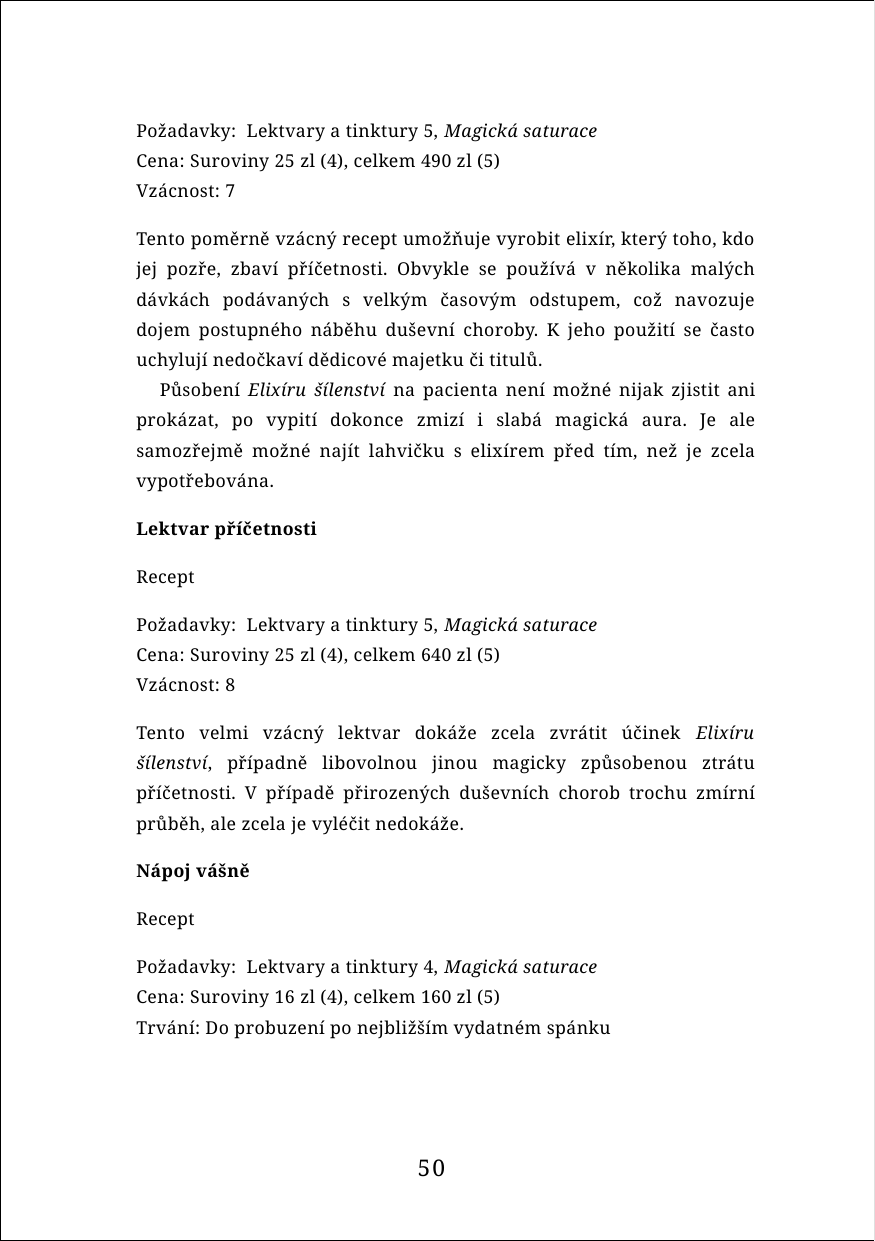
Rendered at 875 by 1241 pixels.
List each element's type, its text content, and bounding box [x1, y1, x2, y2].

text Recept [136, 564, 756, 588]
text Tento velmi vzácný lektvar dokáže zcela zvrátit účinek Elixíru šílenství, případně libovolnou jinou magicky způsobenou ztrátu příčetnosti. V případě přirozených duševních chorob trochu zmírní průběh, ale zcela je vyléčit nedokáže. [136, 720, 756, 835]
text Požadavky: Lektvary a tinktury 5, Magická saturace Cena: Suroviny 25 zl (4), celkem 640 zl (5) Vzácnost: 8 [136, 612, 756, 697]
text Tento poměrně vzácný recept umožňuje vyrobit elixír, který toho, kdo jej pozře, zbaví příčetnosti. Obvykle se používá v několika malých dávkách podávaných s velkým časovým odstupem, což navozuje dojem postupného náběhu duševní choroby. K jeho použití se často uchylují nedočkaví dědicové majetku či titulů. Působení Elixíru šílenství na pacienta není možné nijak zjistit ani prokázat, po vypití dokonce zmizí i slabá magická aura. Je ale samozřejmě možné najít lahvičku s elixírem před tím, než je zcela vypotřebována. [136, 227, 756, 492]
text Požadavky: Lektvary a tinktury 5, Magická saturace Cena: Suroviny 25 zl (4), celkem 490 zl (5) Vzácnost: 7 [136, 118, 756, 203]
text Recept [136, 907, 756, 931]
text Nápoj vášně [136, 859, 756, 883]
text Požadavky: Lektvary a tinktury 4, Magická saturace Cena: Suroviny 16 zl (4), celkem 160 zl (5) Trvání: Do probuzení po nejbližším vydatném spánku [136, 955, 756, 1039]
text Lektvar příčetnosti [136, 516, 756, 540]
